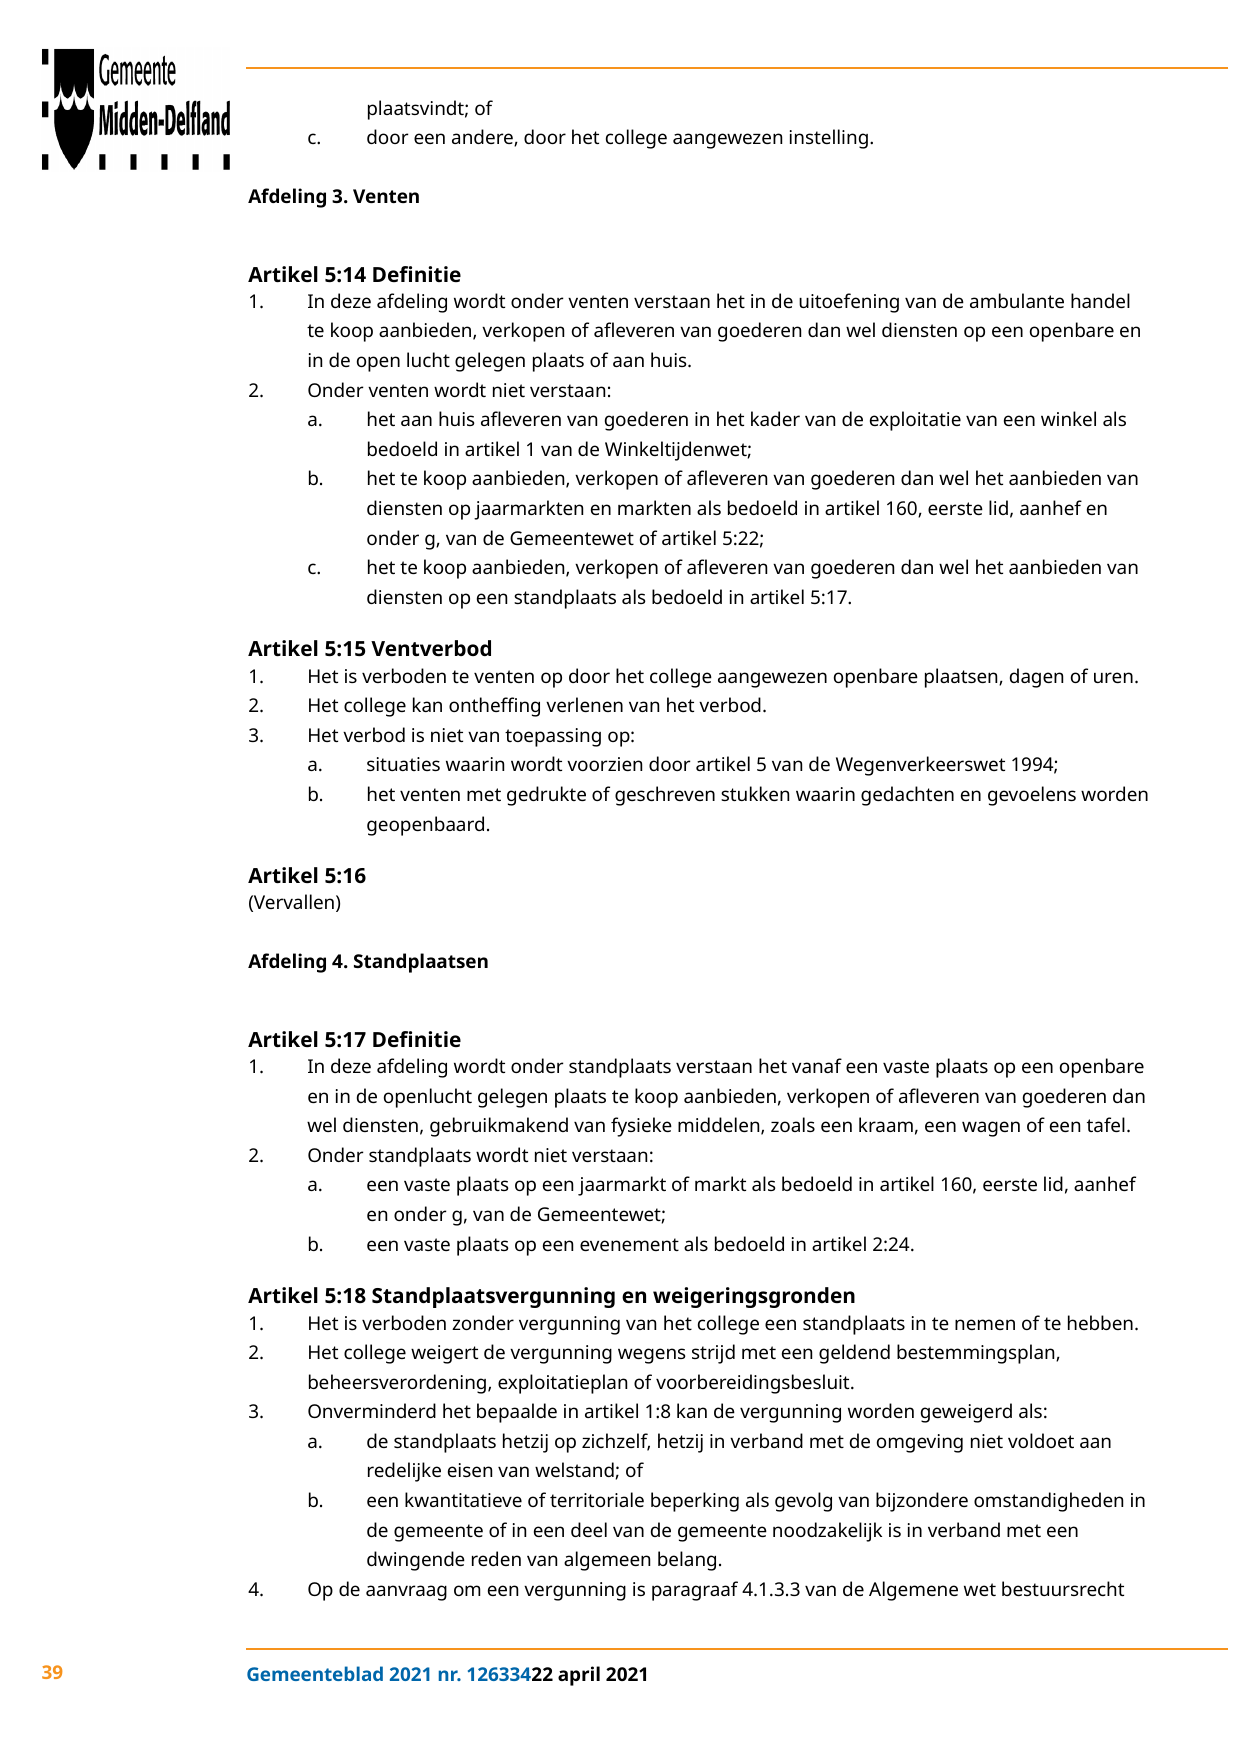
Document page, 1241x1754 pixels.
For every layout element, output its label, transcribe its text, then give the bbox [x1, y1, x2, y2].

list een vaste plaats op een evenement als bedoeld in artikel 2:24. [307, 1231, 1152, 1257]
picture [41, 47, 231, 172]
list Het is verboden te venten op door het college aangewezen openbare plaatsen, dagen of uren. [248, 663, 1152, 688]
list In deze afdeling wordt onder standplaats verstaan het vanaf een vaste plaats op een openbare en in de openlucht gelegen plaats te koop aanbieden, verkopen of afleveren van goederen dan wel diensten, gebruikmakend van fysieke middelen, zoals een kraam, een wagen of een tafel. [248, 1053, 1152, 1138]
list Onverminderd het bepaalde in artikel 1:8 kan de vergunning worden geweigerd als: [248, 1398, 1152, 1424]
list In deze afdeling wordt onder venten verstaan het in de uitoefening van de ambulante handel te koop aanbieden, verkopen of afleveren van goederen dan wel diensten op een openbare en in de open lucht gelegen plaats of aan huis. [248, 288, 1152, 373]
list Onder standplaats wordt niet verstaan: [248, 1142, 1152, 1168]
text Artikel 5:17 Definitie [248, 1025, 1152, 1053]
list het venten met gedrukte of geschreven stukken waarin gedachten en gevoelens worden geopenbaard. [307, 781, 1152, 836]
text Artikel 5:15 Ventverbod [248, 634, 1152, 663]
list Het college weigert de vergunning wegens strijd met een geldend bestemmingsplan, beheersverordening, exploitatieplan of voorbereidingsbesluit. [248, 1339, 1152, 1394]
list het te koop aanbieden, verkopen of afleveren van goederen dan wel het aanbieden van diensten op jaarmarkten en markten als bedoeld in artikel 160, eerste lid, aanhef en onder g, van de Gemeentewet of artikel 5:22; [307, 466, 1152, 551]
list Het is verboden zonder vergunning van het college een standplaats in te nemen of te hebben. [248, 1310, 1152, 1335]
list de standplaats hetzij op zichzelf, hetzij in verband met de omgeving niet voldoet aan redelijke eisen van welstand; of [307, 1428, 1152, 1483]
list een kwantitatieve of territoriale beperking als gevolg van bijzondere omstandigheden in de gemeente of in een deel van de gemeente noodzakelijk is in verband met een dwingende reden van algemeen belang. [307, 1487, 1152, 1572]
text Artikel 5:18 Standplaatsvergunning en weigeringsgronden [248, 1281, 1152, 1310]
list het aan huis afleveren van goederen in het kader van de exploitatie van een winkel als bedoeld in artikel 1 van de Winkeltijdenwet; [307, 406, 1152, 462]
list situaties waarin wordt voorzien door artikel 5 van de Wegenverkeerswet 1994; [307, 752, 1152, 777]
text Afdeling 4. Standplaatsen [248, 949, 1152, 974]
list Onder venten wordt niet verstaan: [248, 377, 1152, 403]
list een vaste plaats op een jaarmarkt of markt als bedoeld in artikel 160, eerste lid, aanhef en onder g, van de Gemeentewet; [307, 1172, 1152, 1227]
list door een andere, door het college aangewezen instelling. [307, 124, 1152, 150]
list Het verbod is niet van toepassing op: [248, 722, 1152, 748]
list plaatsvindt; of [307, 95, 1152, 121]
list Op de aanvraag om een vergunning is paragraaf 4.1.3.3 van de Algemene wet bestuursrecht [248, 1576, 1152, 1602]
list het te koop aanbieden, verkopen of afleveren van goederen dan wel het aanbieden van diensten op een standplaats als bedoeld in artikel 5:17. [307, 554, 1152, 610]
list Het college kan ontheffing verlenen van het verbod. [248, 692, 1152, 718]
text Artikel 5:14 Definitie [248, 260, 1152, 288]
text (Vervallen) [248, 889, 1152, 915]
text Afdeling 3. Venten [248, 183, 1152, 209]
text Artikel 5:16 [248, 861, 1152, 889]
